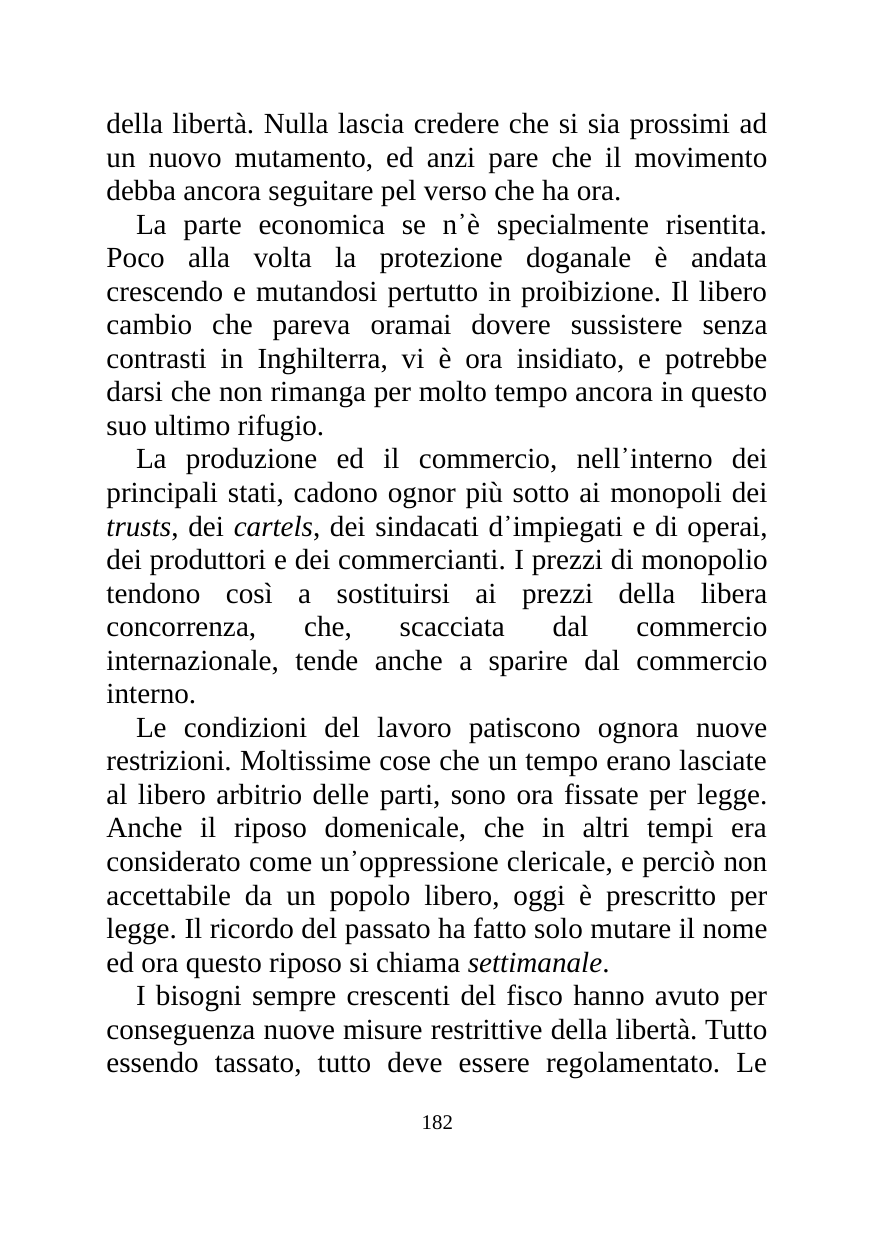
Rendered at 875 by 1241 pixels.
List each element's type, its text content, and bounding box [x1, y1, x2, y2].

text della libertà. Nulla lascia credere che si sia prossimi ad un nuovo mutamento, ed anzi pare che il movimento debba ancora seguitare pel verso che ha ora. [106, 106, 768, 207]
text La parte economica se n᾽è specialmente risentita. Poco alla volta la protezione doganale è andata crescendo e mutandosi pertutto in proibizione. Il libero cambio che pareva oramai dovere sussistere senza contrasti in Inghilterra, vi è ora insidiato, e potrebbe darsi che non rimanga per molto tempo ancora in questo suo ultimo rifugio. [106, 207, 768, 442]
text I bisogni sempre crescenti del fisco hanno avuto per conseguenza nuove misure restrittive della libertà. Tutto essendo tassato, tutto deve essere regolamentato. Le [106, 978, 768, 1079]
text La produzione ed il commercio, nell᾽interno dei principali stati, cadono ognor più sotto ai monopoli dei trusts, dei cartels, dei sindacati d᾽impiegati e di operai, dei produttori e dei commercianti. I prezzi di monopolio tendono così a sostituirsi ai prezzi della libera concorrenza, che, scacciata dal commercio internazionale, tende anche a sparire dal commercio interno. [106, 442, 768, 710]
text Le condizioni del lavoro patiscono ognora nuove restrizioni. Moltissime cose che un tempo erano lasciate al libero arbitrio delle parti, sono ora fissate per legge. Anche il riposo domenicale, che in altri tempi era considerato come un᾽oppressione clericale, e perciò non accettabile da un popolo libero, oggi è prescritto per legge. Il ricordo del passato ha fatto solo mutare il nome ed ora questo riposo si chiama settimanale. [106, 710, 768, 978]
